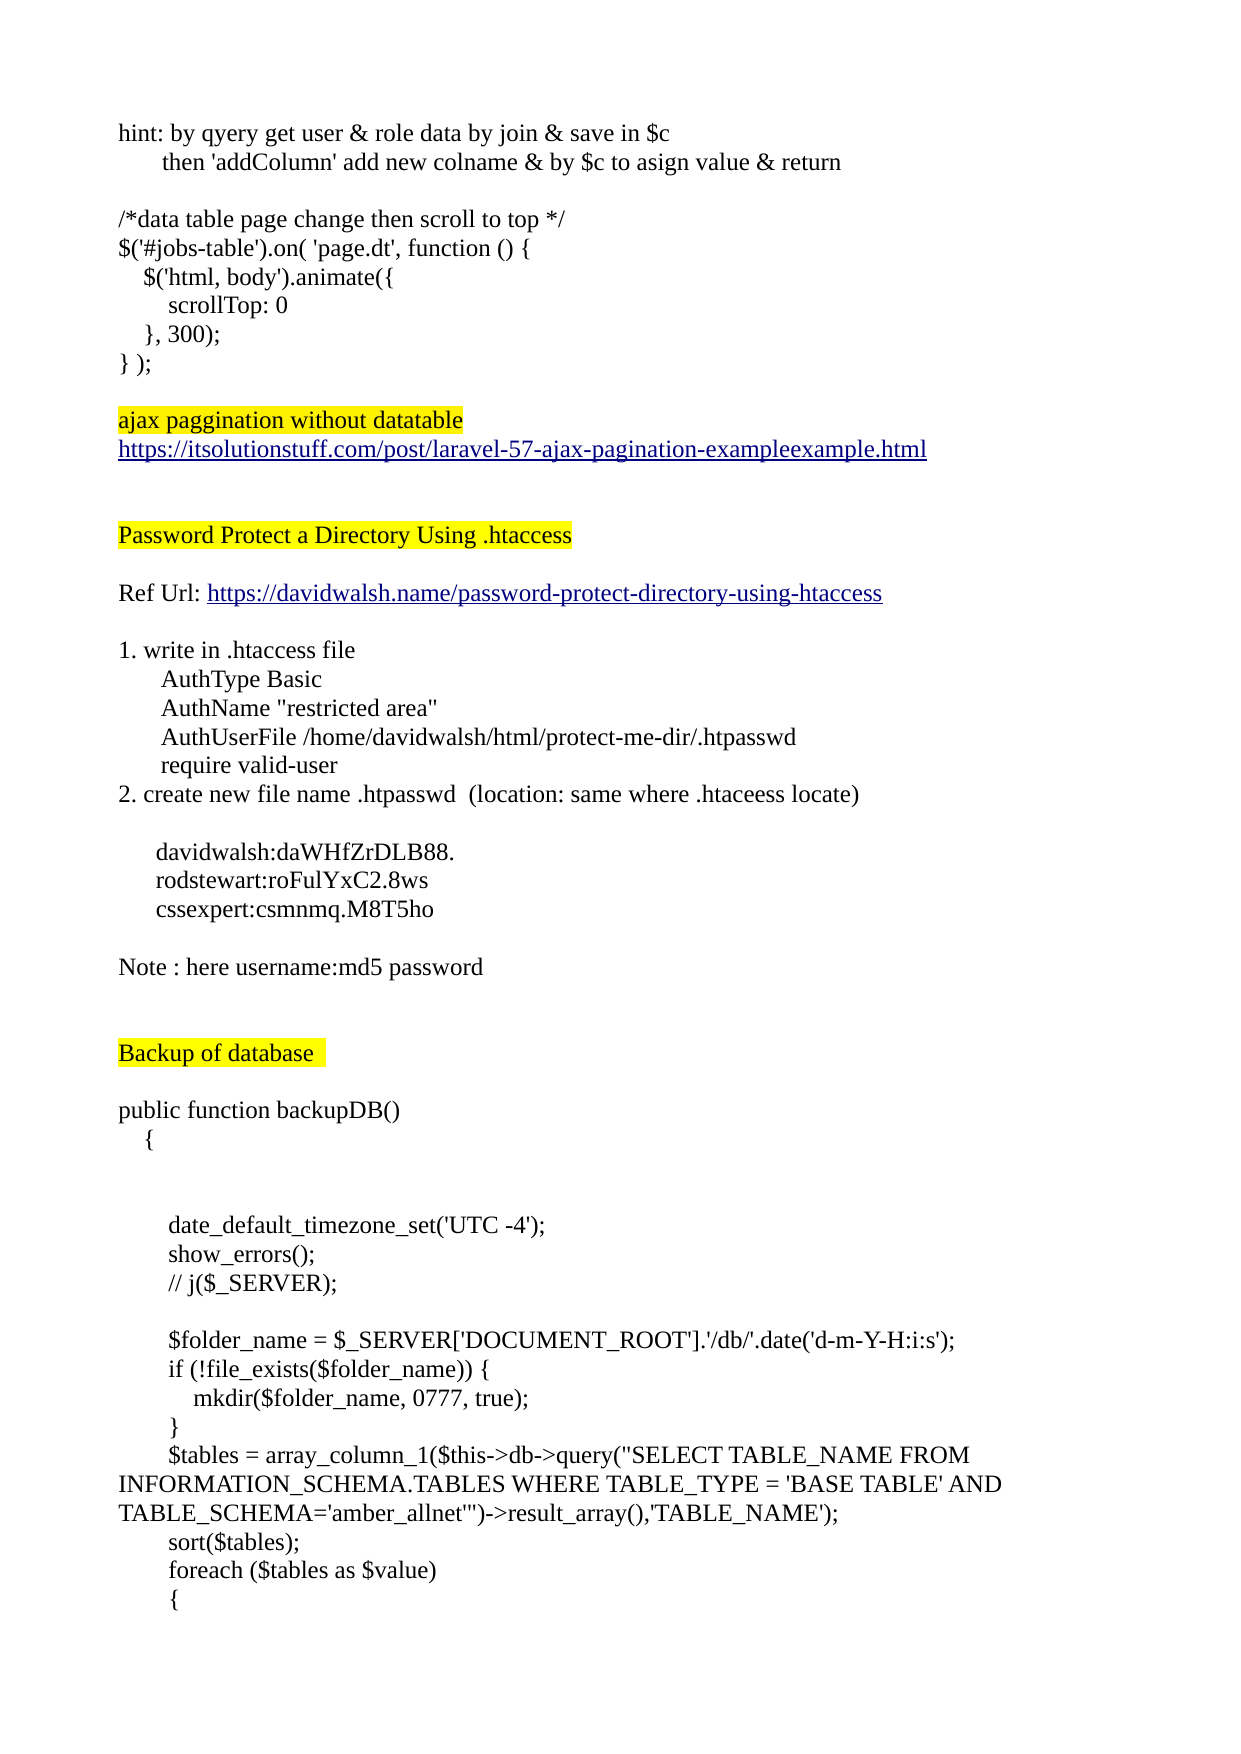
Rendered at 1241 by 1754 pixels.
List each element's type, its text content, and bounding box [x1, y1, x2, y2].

text $('#jobs-table').on( 'page.dt', function () { [118, 233, 1122, 262]
text https://itsolutionstuff.com/post/laravel-57-ajax-pagination-exampleexample.html [118, 434, 1122, 463]
text $('html, body').animate({ [118, 262, 1122, 291]
text ajax paggination without datatable [118, 406, 1122, 434]
text sort($tables); [118, 1527, 1122, 1556]
text cssexpert:csmnmq.M8T5ho [118, 894, 1122, 923]
text show_errors(); [118, 1239, 1122, 1268]
text if (!file_exists($folder_name)) { [118, 1354, 1122, 1383]
text then 'addColumn' add new colname & by $c to asign value & return [118, 147, 1122, 176]
text public function backupDB() [118, 1096, 1122, 1124]
text }, 300); [118, 319, 1122, 348]
text scrollTop: 0 [118, 291, 1122, 319]
text foreach ($tables as $value) [118, 1556, 1122, 1584]
text rodstewart:roFulYxC2.8ws [118, 866, 1122, 894]
text date_default_timezone_set('UTC -4'); [118, 1211, 1122, 1239]
text AuthUserFile /home/davidwalsh/html/protect-me-dir/.htpasswd [118, 722, 1122, 751]
text 2. create new file name .htpasswd (location: same where .htaceess locate) [118, 779, 1122, 808]
text $tables = array_column_1($this->db->query("SELECT TABLE_NAME FROM INFORMATION_SCHEMA.TABLES WHERE TABLE_TYPE = 'BASE TABLE' AND TABLE_SCHEMA='amber_allnet'")->result_array(),'TABLE_NAME'); [118, 1441, 1122, 1527]
text Password Protect a Directory Using .htaccess [118, 521, 1122, 549]
text /*data table page change then scroll to top */ [118, 204, 1122, 233]
text // j($_SERVER); [118, 1268, 1122, 1297]
text { [118, 1124, 1122, 1153]
text Note : here username:md5 password [118, 952, 1122, 981]
text AuthType Basic [118, 664, 1122, 693]
text } ); [118, 348, 1122, 377]
text hint: by qyery get user & role data by join & save in $c [118, 118, 1122, 147]
text { [118, 1584, 1122, 1613]
text 1. write in .htaccess file [118, 636, 1122, 664]
text } [118, 1412, 1122, 1441]
text AuthName "restricted area" [118, 693, 1122, 722]
text Backup of database [118, 1038, 1122, 1067]
text mkdir($folder_name, 0777, true); [118, 1383, 1122, 1412]
text davidwalsh:daWHfZrDLB88. [118, 837, 1122, 866]
text require valid-user [118, 751, 1122, 779]
text $folder_name = $_SERVER['DOCUMENT_ROOT'].'/db/'.date('d-m-Y-H:i:s'); [118, 1326, 1122, 1354]
text Ref Url: https://davidwalsh.name/password-protect-directory-using-htaccess [118, 578, 1122, 607]
